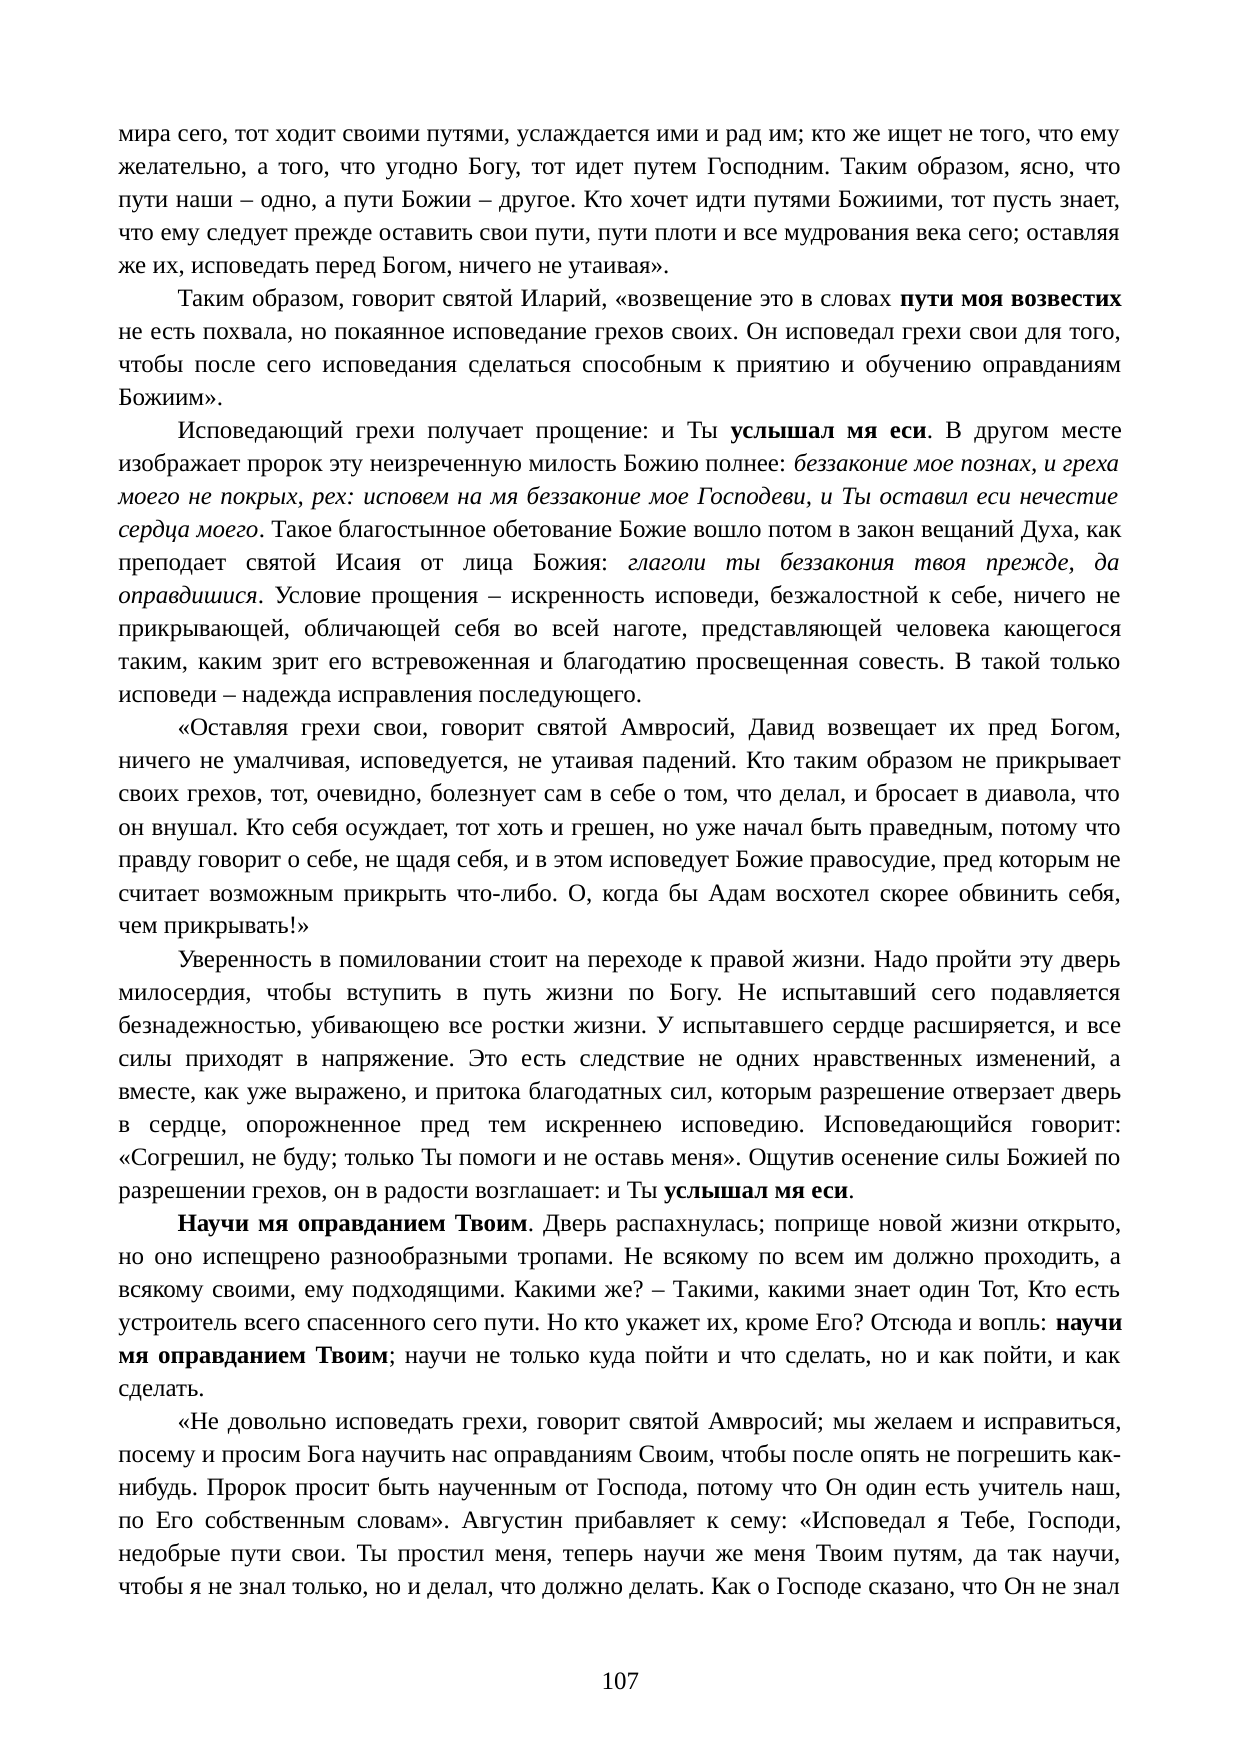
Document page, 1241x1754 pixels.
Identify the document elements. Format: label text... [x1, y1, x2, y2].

text Таким образом, говорит святой Иларий, «возвещение это в словах пути моя возвестих не есть похвала, но покаянное исповедание грехов своих. Он исповедал грехи свои для того, чтобы после сего исповедания сделаться способным к приятию и обучению оправданиям Божиим». [118, 283, 1122, 411]
text Исповедающий грехи получает прощение: и Ты услышал мя еси. В другом месте изображает пророк эту неизреченную милость Божию полнее: беззаконие мое познах, и греха моего не покрых, рех: исповем на мя беззаконие мое Господеви, и Ты оставил еси нечестие сердца моего. Такое благостынное обетование Божие вошло потом в закон вещаний Духа, как преподает святой Исаия от лица Божия: глаголи ты беззакония твоя прежде, да оправдишися. Условие прощения – искренность исповеди, безжалостной к себе, ничего не прикрывающей, обличающей себя во всей наготе, представляющей человека кающегося таким, каким зрит его встревоженная и благодатию просвещенная совесть. В такой только исповеди – надежда исправления последующего. [118, 415, 1122, 708]
text «Не довольно исповедать грехи, говорит святой Амвросий; мы желаем и исправиться, посему и просим Бога научить нас оправданиям Своим, чтобы после опять не погрешить как-нибудь. Пророк просит быть наученным от Господа, потому что Он один есть учитель наш, по Его собственным словам». Августин прибавляет к сему: «Исповедал я Тебе, Господи, недобрые пути свои. Ты простил меня, теперь научи же меня Твоим путям, да так научи, чтобы я не знал только, но и делал, что должно делать. Как о Господе сказано, что Он не знал [118, 1406, 1122, 1600]
text Уверенность в помиловании стоит на переходе к правой жизни. Надо пройти эту дверь милосердия, чтобы вступить в путь жизни по Богу. Не испытавший сего подавляется безнадежностью, убивающею все ростки жизни. У испытавшего сердце расширяется, и все силы приходят в напряжение. Это есть следствие не одних нравственных изменений, а вместе, как уже выражено, и притока благодатных сил, которым разрешение отверзает дверь в сердце, опорожненное пред тем искреннею исповедию. Исповедающийся говорит: «Согрешил, не буду; только Ты помоги и не оставь меня». Ощутив осенение силы Божией по разрешении грехов, он в радости возглашает: и Ты услышал мя еси. [118, 944, 1122, 1203]
text мира сего, тот ходит своими путями, услаждается ими и рад им; кто же ищет не того, что ему желательно, а того, что угодно Богу, тот идет путем Господним. Таким образом, ясно, что пути наши – одно, а пути Божии – другое. Кто хочет идти путями Божиими, тот пусть знает, что ему следует прежде оставить свои пути, пути плоти и все мудрования века сего; оставляя же их, исповедать перед Богом, ничего не утаивая». [118, 118, 1122, 279]
text Научи мя оправданием Твоим. Дверь распахнулась; поприще новой жизни открыто, но оно испещрено разнообразными тропами. Не всякому по всем им должно проходить, а всякому своими, ему подходящими. Какими же? – Такими, какими знает один Тот, Кто есть устроитель всего спасенного сего пути. Но кто укажет их, кроме Его? Отсюда и вопль: научи мя оправданием Твоим; научи не только куда пойти и что сделать, но и как пойти, и как сделать. [118, 1208, 1122, 1402]
text «Оставляя грехи свои, говорит святой Амвросий, Давид возвещает их пред Богом, ничего не умалчивая, исповедуется, не утаивая падений. Кто таким образом не прикрывает своих грехов, тот, очевидно, болезнует сам в себе о том, что делал, и бросает в диавола, что он внушал. Кто себя осуждает, тот хоть и грешен, но уже начал быть праведным, потому что правду говорит о себе, не щадя себя, и в этом исповедует Божие правосудие, пред которым не считает возможным прикрыть что-либо. О, когда бы Адам восхотел скорее обвинить себя, чем прикрывать!» [118, 712, 1122, 939]
